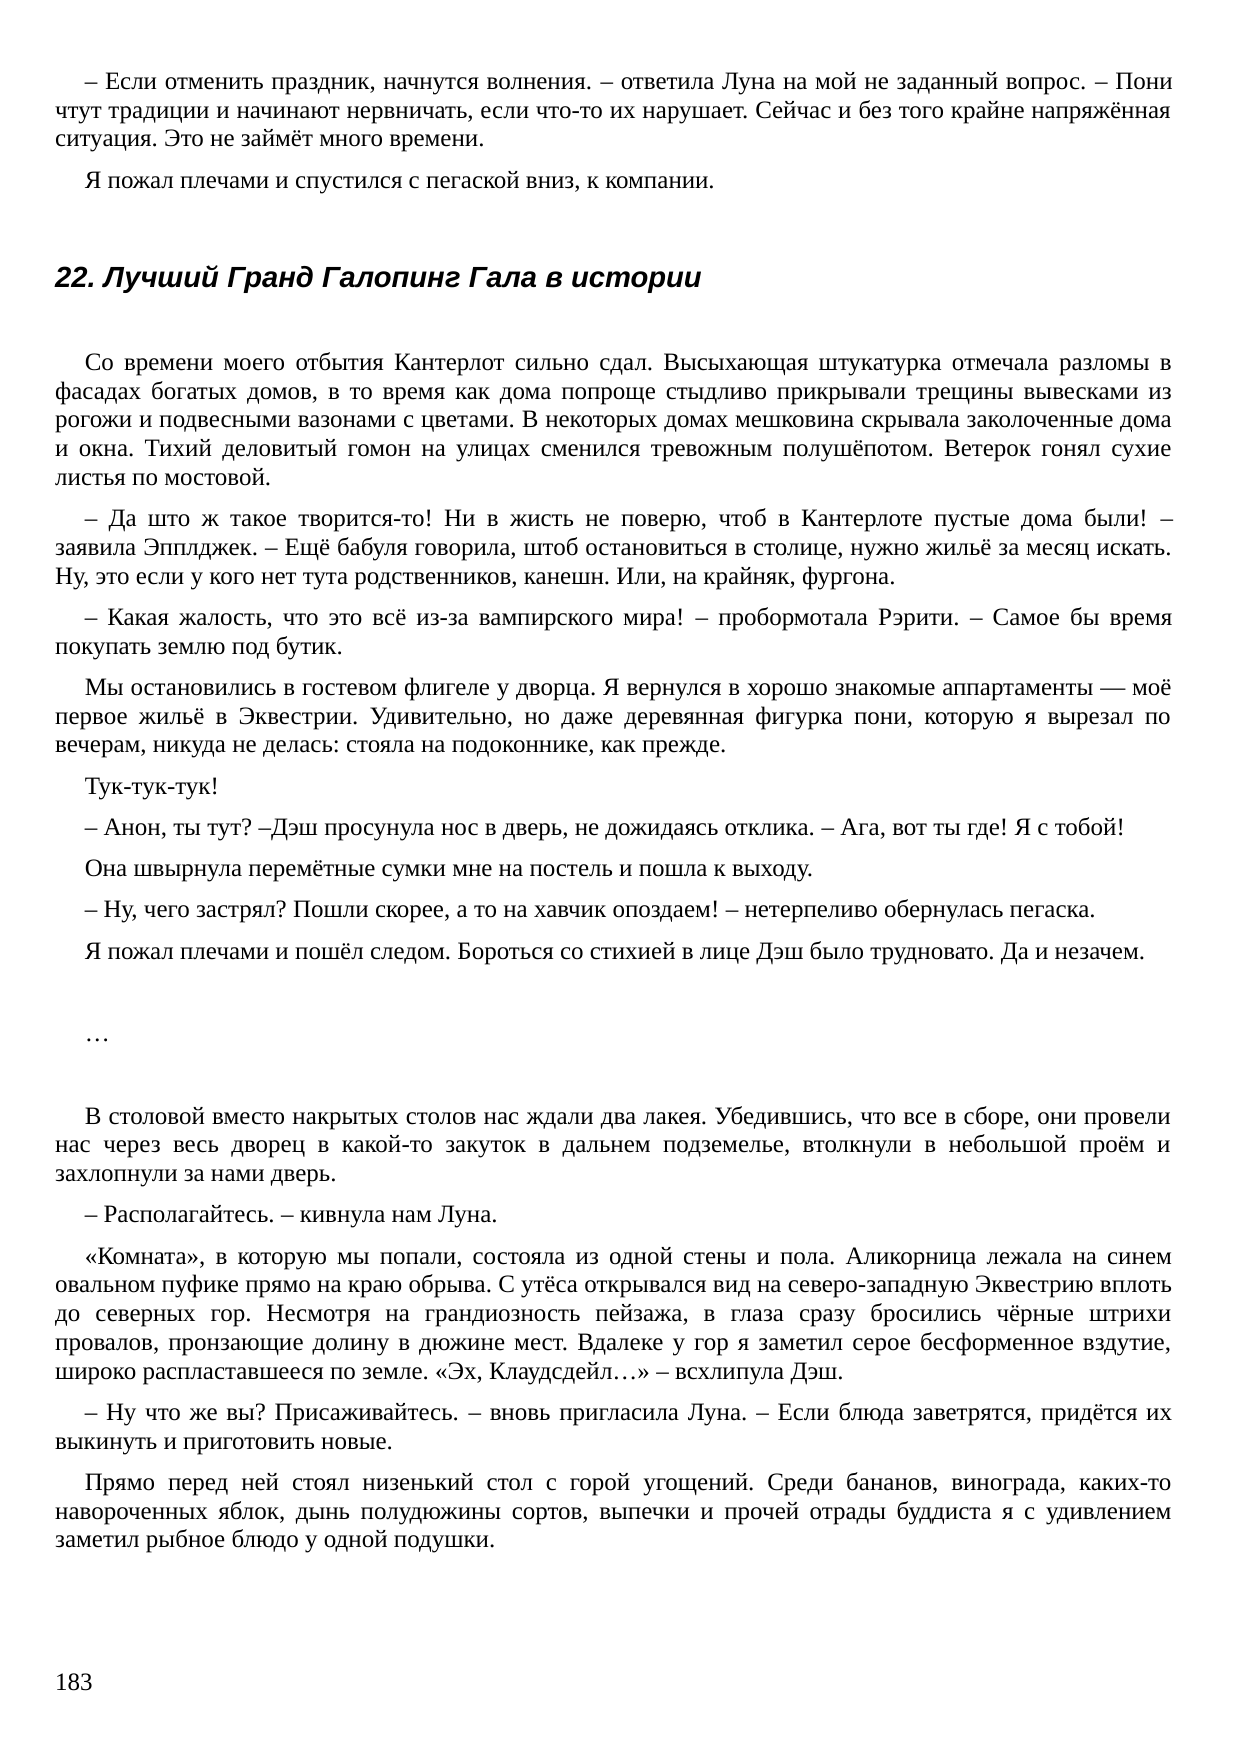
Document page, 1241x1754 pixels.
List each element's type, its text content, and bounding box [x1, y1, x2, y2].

text Я пожал плечами и пошёл следом. Бороться со стихией в лице Дэш было трудновато. Да и незачем. [55, 936, 1173, 964]
subtitle 22. Лучший Гранд Галопинг Гала в истории [55, 260, 1173, 293]
text – Анон, ты тут? –Дэш просунула нос в дверь, не дожидаясь отклика. – Ага, вот ты где! Я с тобой! [55, 812, 1173, 841]
text – Располагайтесь. – кивнула нам Луна. [55, 1199, 1173, 1228]
text – Ну, чего застрял? Пошли скорее, а то на хавчик опоздаем! – нетерпеливо обернулась пегаска. [55, 894, 1173, 923]
text Прямо перед ней стоял низенький стол с горой угощений. Среди бананов, винограда, каких-то навороченных яблок, дынь полудюжины сортов, выпечки и прочей отрады буддиста я с удивлением заметил рыбное блюдо у одной подушки. [55, 1467, 1173, 1553]
text … [55, 1018, 1173, 1047]
text Мы остановились в гостевом флигеле у дворца. Я вернулся в хорошо знакомые аппартаменты — моё первое жильё в Эквестрии. Удивительно, но даже деревянная фигурка пони, которую я вырезал по вечерам, никуда не делась: стояла на подоконнике, как прежде. [55, 672, 1173, 758]
text – Ну что же вы? Присаживайтесь. – вновь пригласила Луна. – Если блюда заветрятся, придётся их выкинуть и приготовить новые. [55, 1397, 1173, 1454]
text В столовой вместо накрытых столов нас ждали два лакея. Убедившись, что все в сборе, они провели нас через весь дворец в какой-то закуток в дальнем подземелье, втолкнули в небольшой проём и захлопнули за нами дверь. [55, 1101, 1173, 1187]
text Она швырнула перемётные сумки мне на постель и пошла к выходу. [55, 853, 1173, 882]
text – Какая жалость, что это всё из-за вампирского мира! – пробормотала Рэрити. – Самое бы время покупать землю под бутик. [55, 602, 1173, 659]
text «Комната», в которую мы попали, состояла из одной стены и пола. Аликорница лежала на синем овальном пуфике прямо на краю обрыва. С утёса открывался вид на северо-западную Эквестрию вплоть до северных гор. Несмотря на грандиозность пейзажа, в глаза сразу бросились чёрные штрихи провалов, пронзающие долину в дюжине мест. Вдалеке у гор я заметил серое бесформенное вздутие, широко распластавшееся по земле. «Эх, Клаудсдейл…» – всхлипула Дэш. [55, 1241, 1173, 1384]
text Я пожал плечами и спустился с пегаской вниз, к компании. [55, 165, 1173, 193]
text Со времени моего отбытия Кантерлот сильно сдал. Высыхающая штукатурка отмечала разломы в фасадах богатых домов, в то время как дома попроще стыдливо прикрывали трещины вывесками из рогожи и подвесными вазонами с цветами. В некоторых домах мешковина скрывала заколоченные дома и окна. Тихий деловитый гомон на улицах сменился тревожным полушёпотом. Ветерок гонял сухие листья по мостовой. [55, 347, 1173, 491]
text Тук-тук-тук! [55, 771, 1173, 799]
text – Если отменить праздник, начнутся волнения. – ответила Луна на мой не заданный вопрос. – Пони чтут традиции и начинают нервничать, если что-то их нарушает. Сейчас и без того крайне напряжённая ситуация. Это не займёт много времени. [55, 66, 1173, 152]
text – Да што ж такое творится-то! Ни в жисть не поверю, чтоб в Кантерлоте пустые дома были! – заявила Эпплджек. – Ещё бабуля говорила, штоб остановиться в столице, нужно жильё за месяц искать. Ну, это если у кого нет тута родственников, канешн. Или, на крайняк, фургона. [55, 503, 1173, 589]
